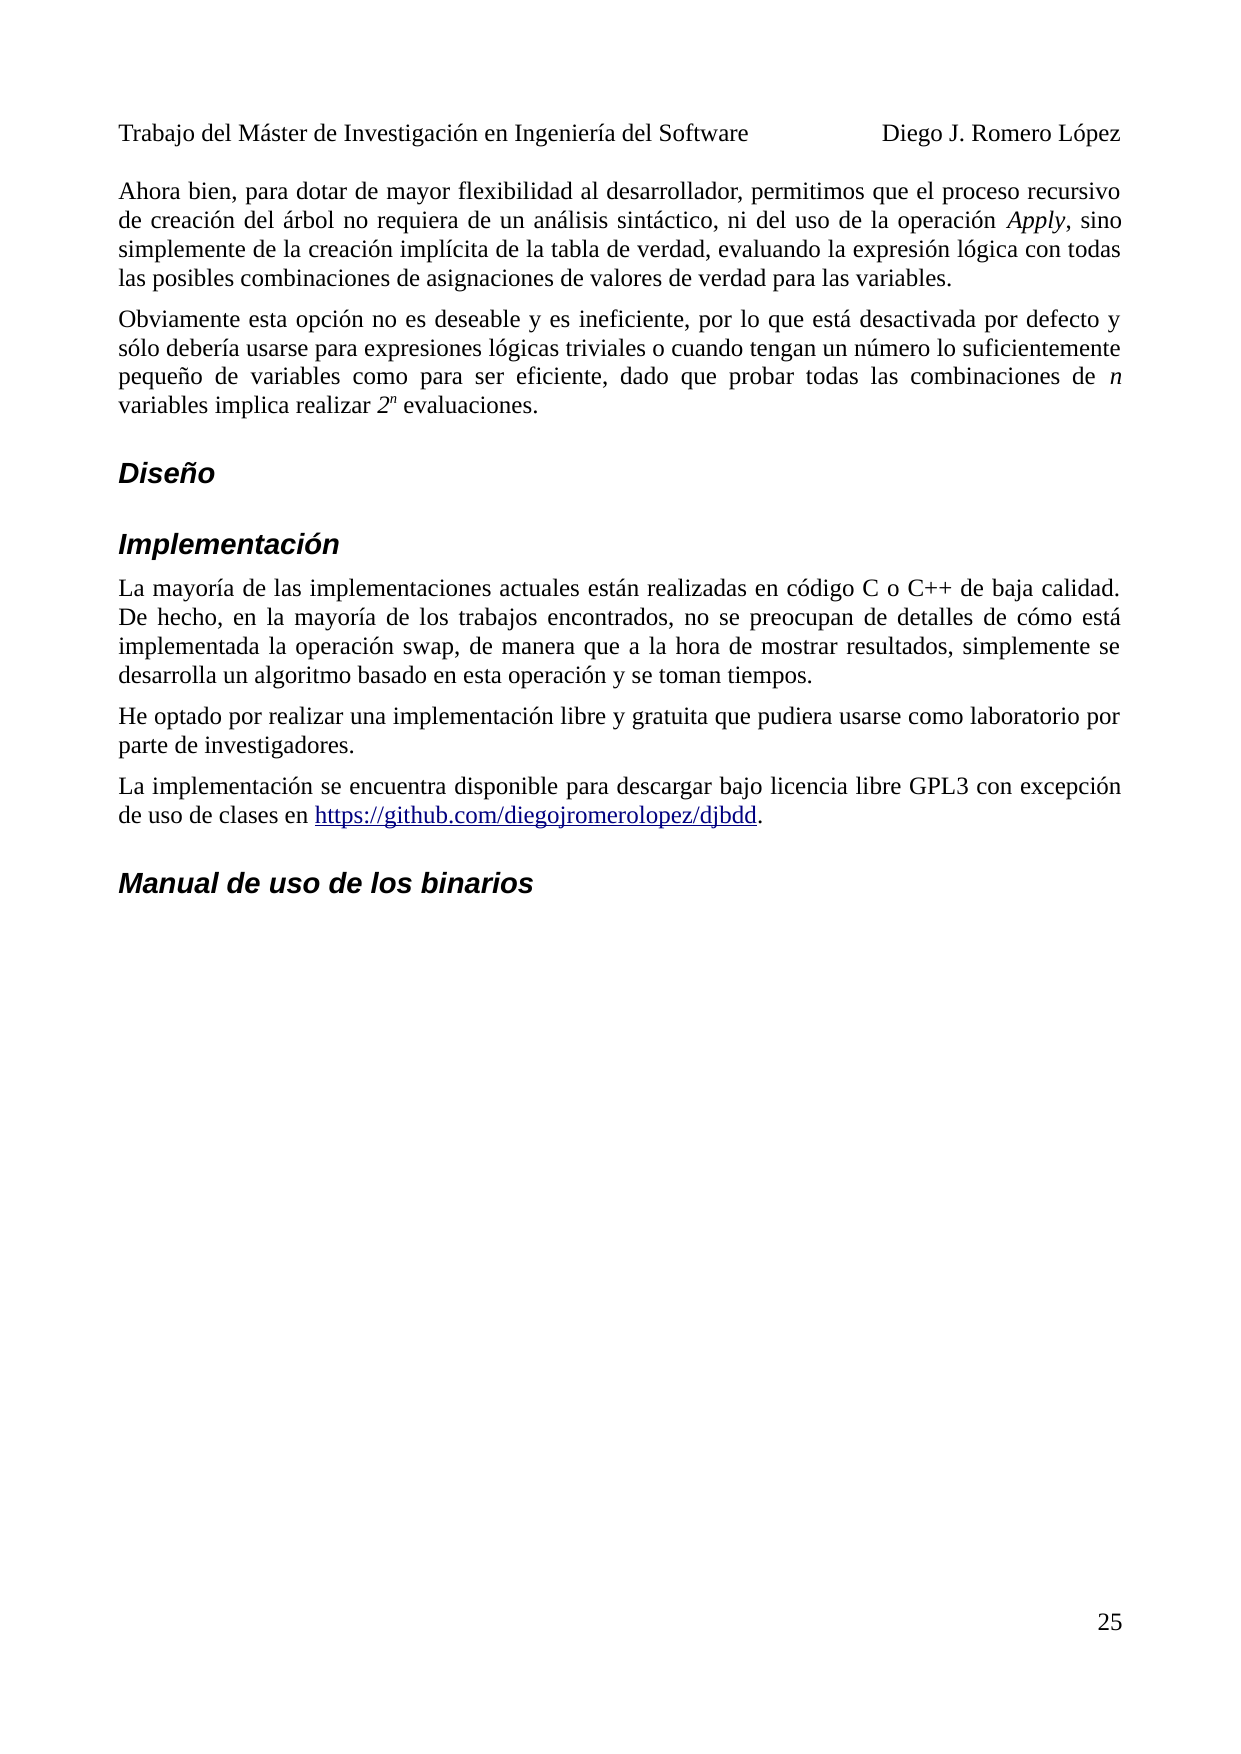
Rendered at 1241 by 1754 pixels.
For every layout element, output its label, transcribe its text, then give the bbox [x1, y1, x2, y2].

text La implementación se encuentra disponible para descargar bajo licencia libre GPL3 con excepción de uso de clases en https://github.com/diegojromerolopez/djbdd. [118, 771, 1122, 828]
text Ahora bien, para dotar de mayor flexibilidad al desarrollador, permitimos que el proceso recursivo de creación del árbol no requiera de un análisis sintáctico, ni del uso de la operación Apply, sino simplemente de la creación implícita de la tabla de verdad, evaluando la expresión lógica con todas las posibles combinaciones de asignaciones de valores de verdad para las variables. [118, 176, 1122, 291]
subtitle Diseño [118, 456, 1122, 490]
text He optado por realizar una implementación libre y gratuita que pudiera usarse como laboratorio por parte de investigadores. [118, 701, 1122, 758]
subtitle Manual de uso de los binarios [118, 866, 1122, 899]
text La mayoría de las implementaciones actuales están realizadas en código C o C++ de baja calidad. De hecho, en la mayoría de los trabajos encontrados, no se preocupan de detalles de cómo está implementada la operación swap, de manera que a la hora de mostrar resultados, simplemente se desarrolla un algoritmo basado en esta operación y se toman tiempos. [118, 573, 1122, 688]
subtitle Implementación [118, 527, 1122, 561]
text Obviamente esta opción no es deseable y es ineficiente, por lo que está desactivada por defecto y sólo debería usarse para expresiones lógicas triviales o cuando tengan un número lo suficientemente pequeño de variables como para ser eficiente, dado que probar todas las combinaciones de n variables implica realizar 2n evaluaciones. [118, 304, 1122, 419]
